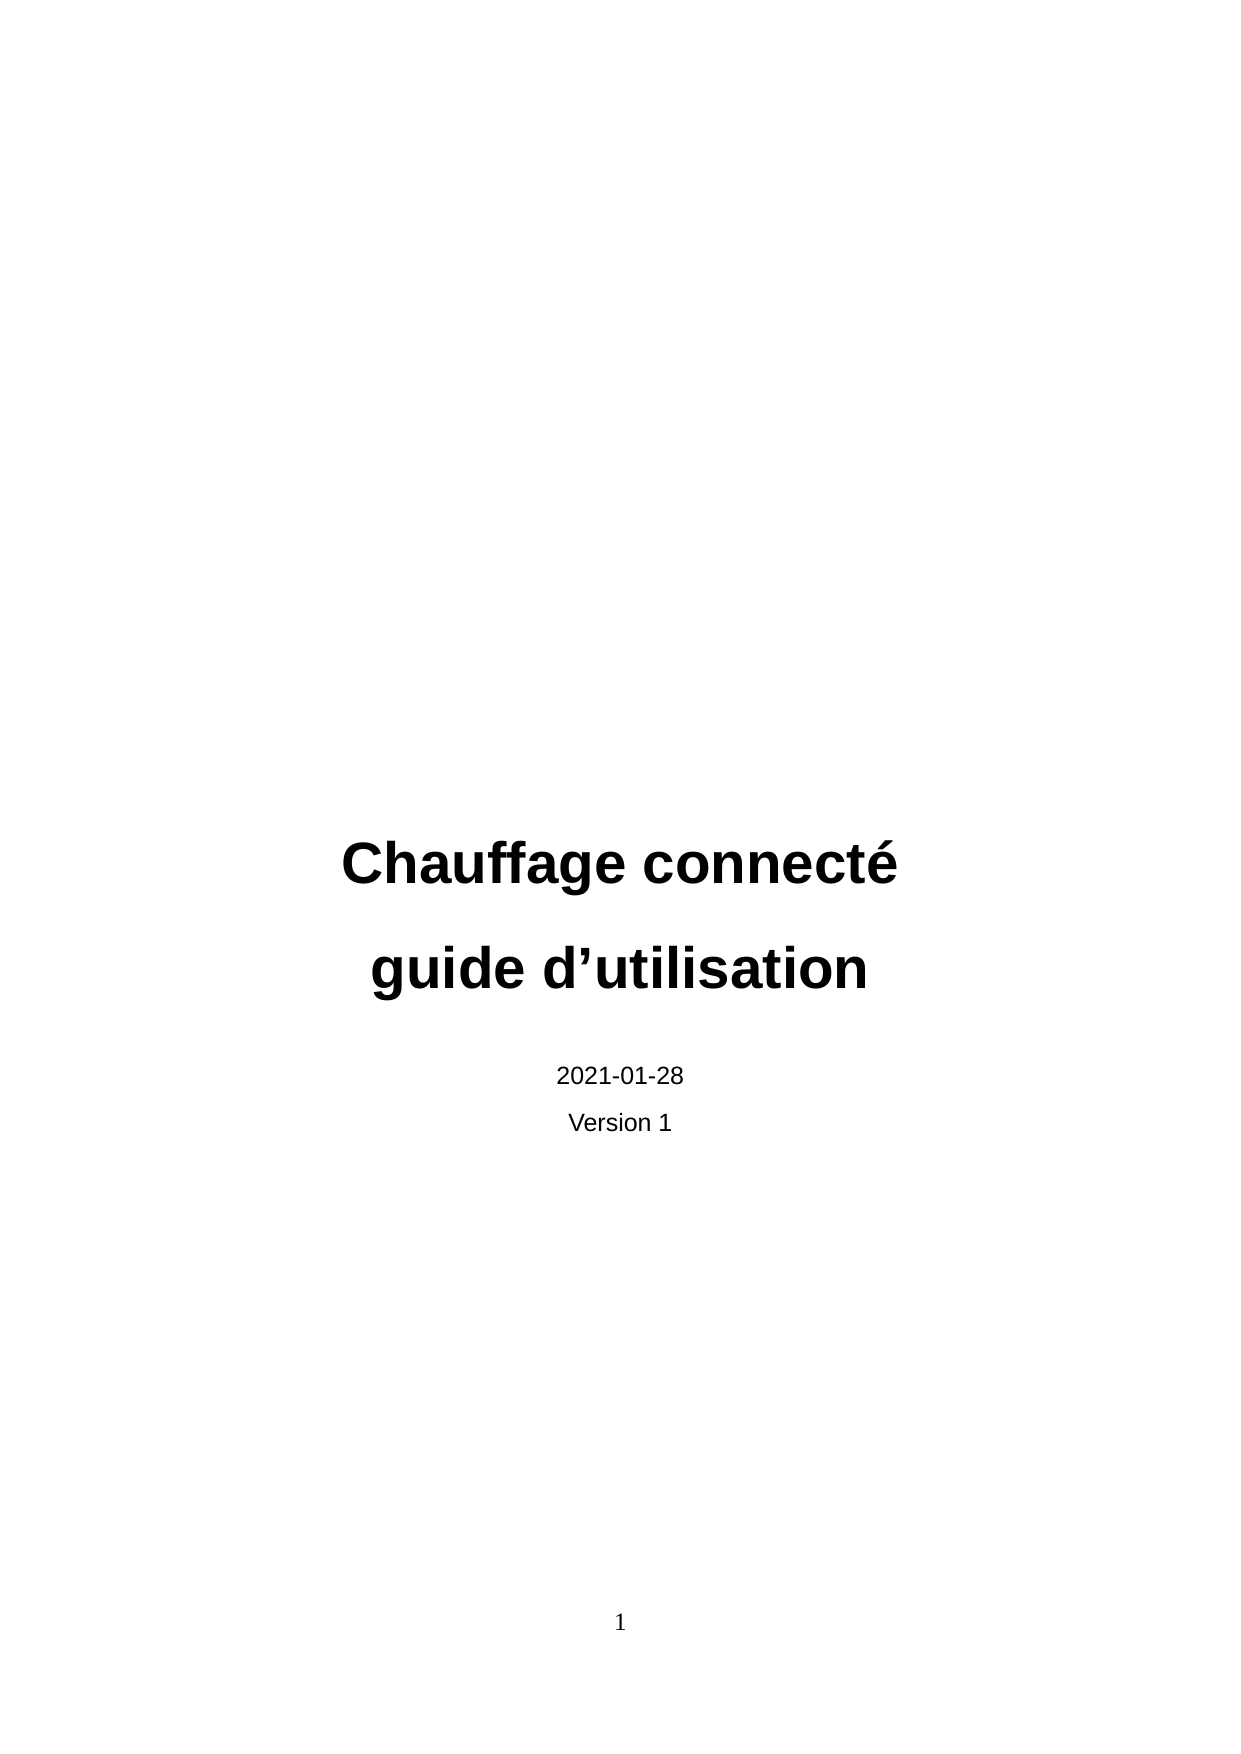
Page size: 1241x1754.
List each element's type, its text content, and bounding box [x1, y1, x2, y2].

text 2021-01-28 [118, 1061, 1122, 1089]
text Version 1 [118, 1108, 1122, 1137]
title guide d’utilisation [118, 933, 1122, 1001]
title Chauffage connecté [118, 829, 1122, 896]
